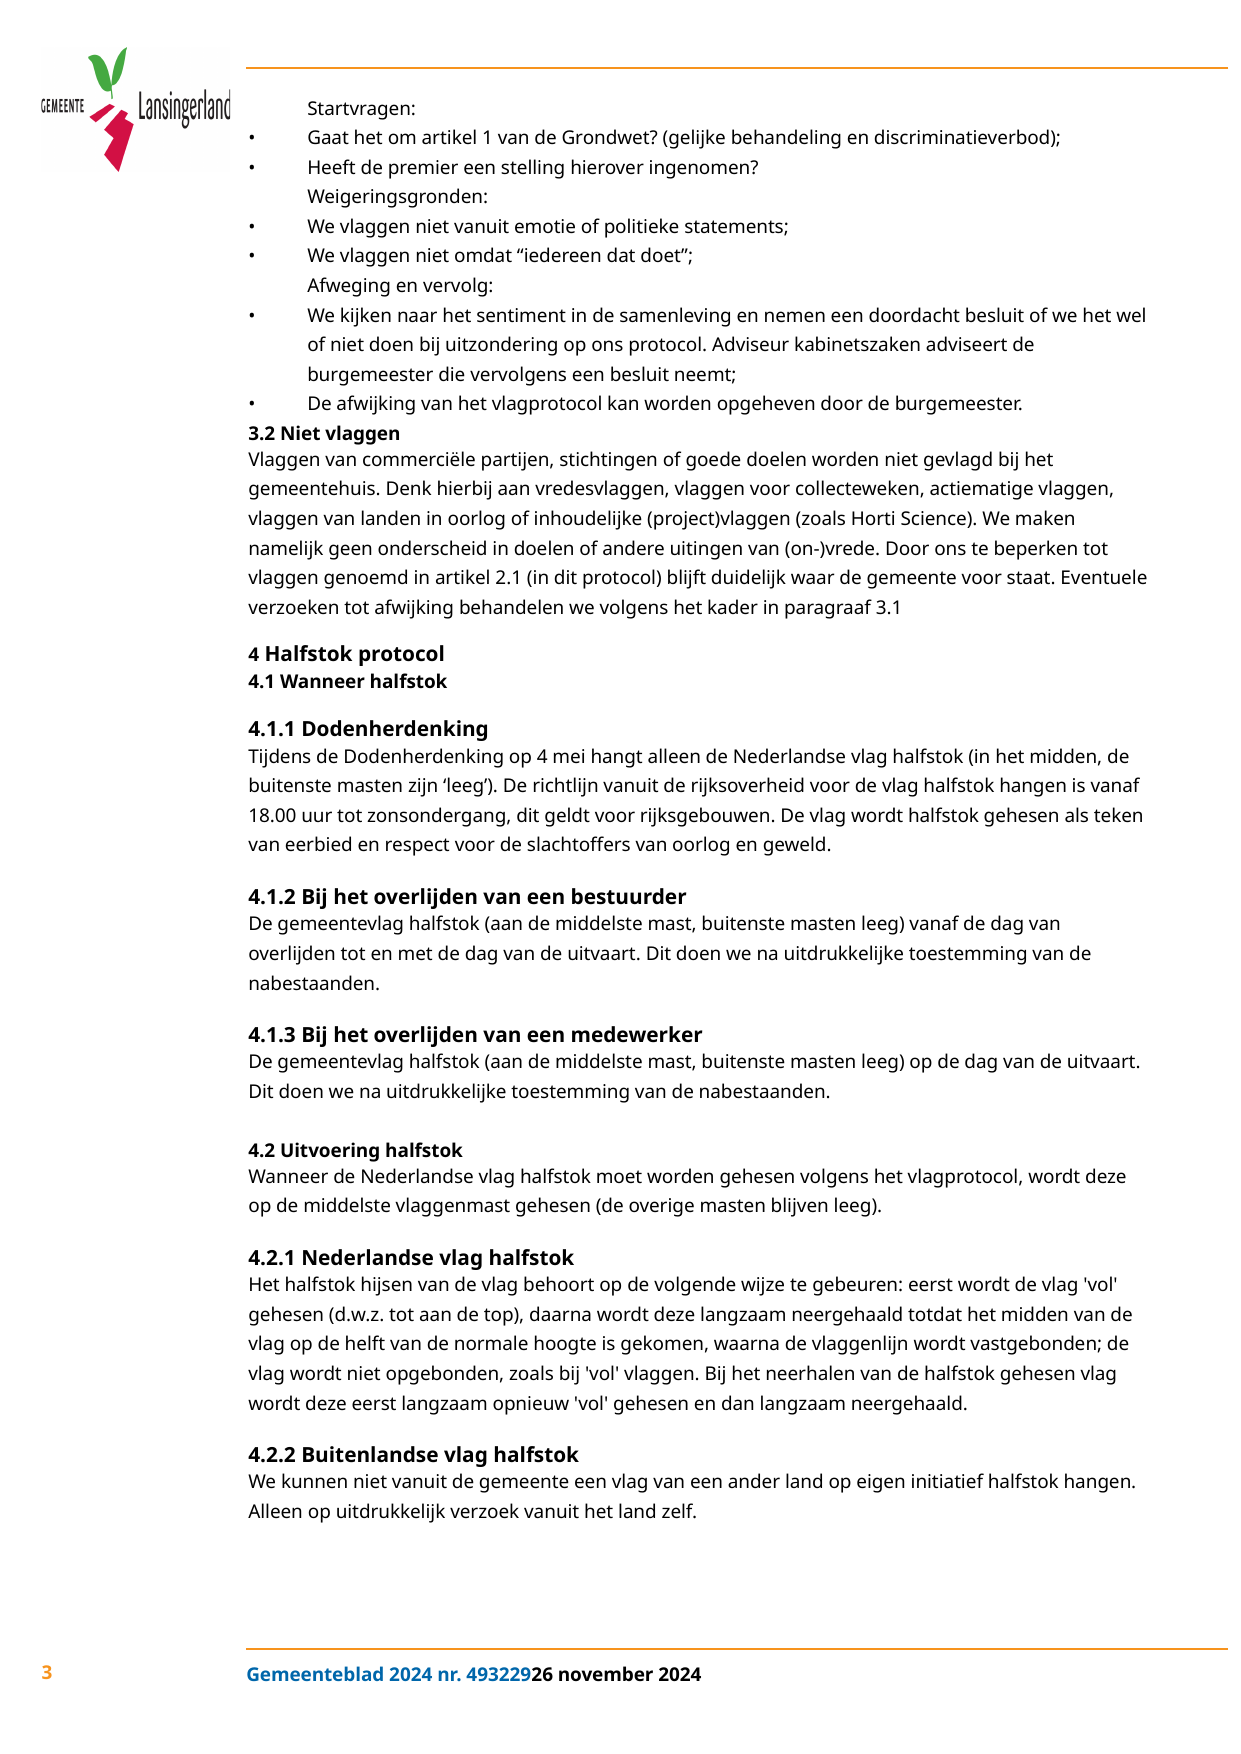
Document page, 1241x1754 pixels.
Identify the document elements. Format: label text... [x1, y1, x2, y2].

text 4.2.2 Buitenlandse vlag halfstok [248, 1440, 1152, 1469]
list We vlaggen niet vanuit emotie of politieke statements; [248, 213, 1152, 239]
text We kunnen niet vanuit de gemeente een vlag van een ander land op eigen initiatief halfstok hangen. Alleen op uitdrukkelijk verzoek vanuit het land zelf. [248, 1469, 1152, 1524]
text 4.1.3 Bij het overlijden van een medewerker [248, 1020, 1152, 1048]
list Afweging en vervolg: [248, 272, 1152, 298]
list De afwijking van het vlagprotocol kan worden opgeheven door de burgemeester. [248, 391, 1152, 416]
text 3.2 Niet vlaggen [248, 420, 1152, 446]
list Gaat het om artikel 1 van de Grondwet? (gelijke behandeling en discriminatieverbod); [248, 124, 1152, 150]
list We vlaggen niet omdat “iedereen dat doet”; [248, 243, 1152, 268]
picture [41, 47, 231, 172]
text De gemeentevlag halfstok (aan de middelste mast, buitenste masten leeg) vanaf de dag van overlijden tot en met de dag van de uitvaart. Dit doen we na uitdrukkelijke toestemming van de nabestaanden. [248, 911, 1152, 995]
text 4.2.1 Nederlandse vlag halfstok [248, 1243, 1152, 1271]
text Vlaggen van commerciële partijen, stichtingen of goede doelen worden niet gevlagd bij het gemeentehuis. Denk hierbij aan vredesvlaggen, vlaggen voor collecteweken, actiematige vlaggen, vlaggen van landen in oorlog of inhoudelijke (project)vlaggen (zoals Horti Science). We maken namelijk geen onderscheid in doelen of andere uitingen van (on-)vrede. Door ons te beperken tot vlaggen genoemd in artikel 2.1 (in dit protocol) blijft duidelijk waar de gemeente voor staat. Eventuele verzoeken tot afwijking behandelen we volgens het kader in paragraaf 3.1 [248, 446, 1152, 619]
list Weigeringsgronden: [248, 183, 1152, 209]
text 4 Halfstok protocol [248, 639, 1152, 668]
list Startvragen: [248, 95, 1152, 121]
text Wanneer de Nederlandse vlag halfstok moet worden gehesen volgens het vlagprotocol, wordt deze op de middelste vlaggenmast gehesen (de overige masten blijven leeg). [248, 1163, 1152, 1218]
text 4.1 Wanneer halfstok [248, 668, 1152, 694]
list Heeft de premier een stelling hierover ingenomen? [248, 154, 1152, 180]
text Het halfstok hijsen van de vlag behoort op de volgende wijze te gebeuren: eerst wordt de vlag 'vol' gehesen (d.w.z. tot aan de top), daarna wordt deze langzaam neergehaald totdat het midden van de vlag op de helft van de normale hoogte is gekomen, waarna de vlaggenlijn wordt vastgebonden; de vlag wordt niet opgebonden, zoals bij 'vol' vlaggen. Bij het neerhalen van de halfstok gehesen vlag wordt deze eerst langzaam opnieuw 'vol' gehesen en dan langzaam neergehaald. [248, 1271, 1152, 1416]
text 4.2 Uitvoering halfstok [248, 1137, 1152, 1163]
text Tijdens de Dodenherdenking op 4 mei hangt alleen de Nederlandse vlag halfstok (in het midden, de buitenste masten zijn ‘leeg’). De richtlijn vanuit de rijksoverheid voor de vlag halfstok hangen is vanaf 18.00 uur tot zonsondergang, dit geldt voor rijksgebouwen. De vlag wordt halfstok gehesen als teken van eerbied en respect voor de slachtoffers van oorlog en geweld. [248, 743, 1152, 857]
list We kijken naar het sentiment in de samenleving en nemen een doordacht besluit of we het wel of niet doen bij uitzondering op ons protocol. Adviseur kabinetszaken adviseert de burgemeester die vervolgens een besluit neemt; [248, 302, 1152, 387]
text 4.1.1 Dodenherdenking [248, 714, 1152, 743]
text De gemeentevlag halfstok (aan de middelste mast, buitenste masten leeg) op de dag van de uitvaart. Dit doen we na uitdrukkelijke toestemming van de nabestaanden. [248, 1048, 1152, 1104]
text 4.1.2 Bij het overlijden van een bestuurder [248, 882, 1152, 911]
